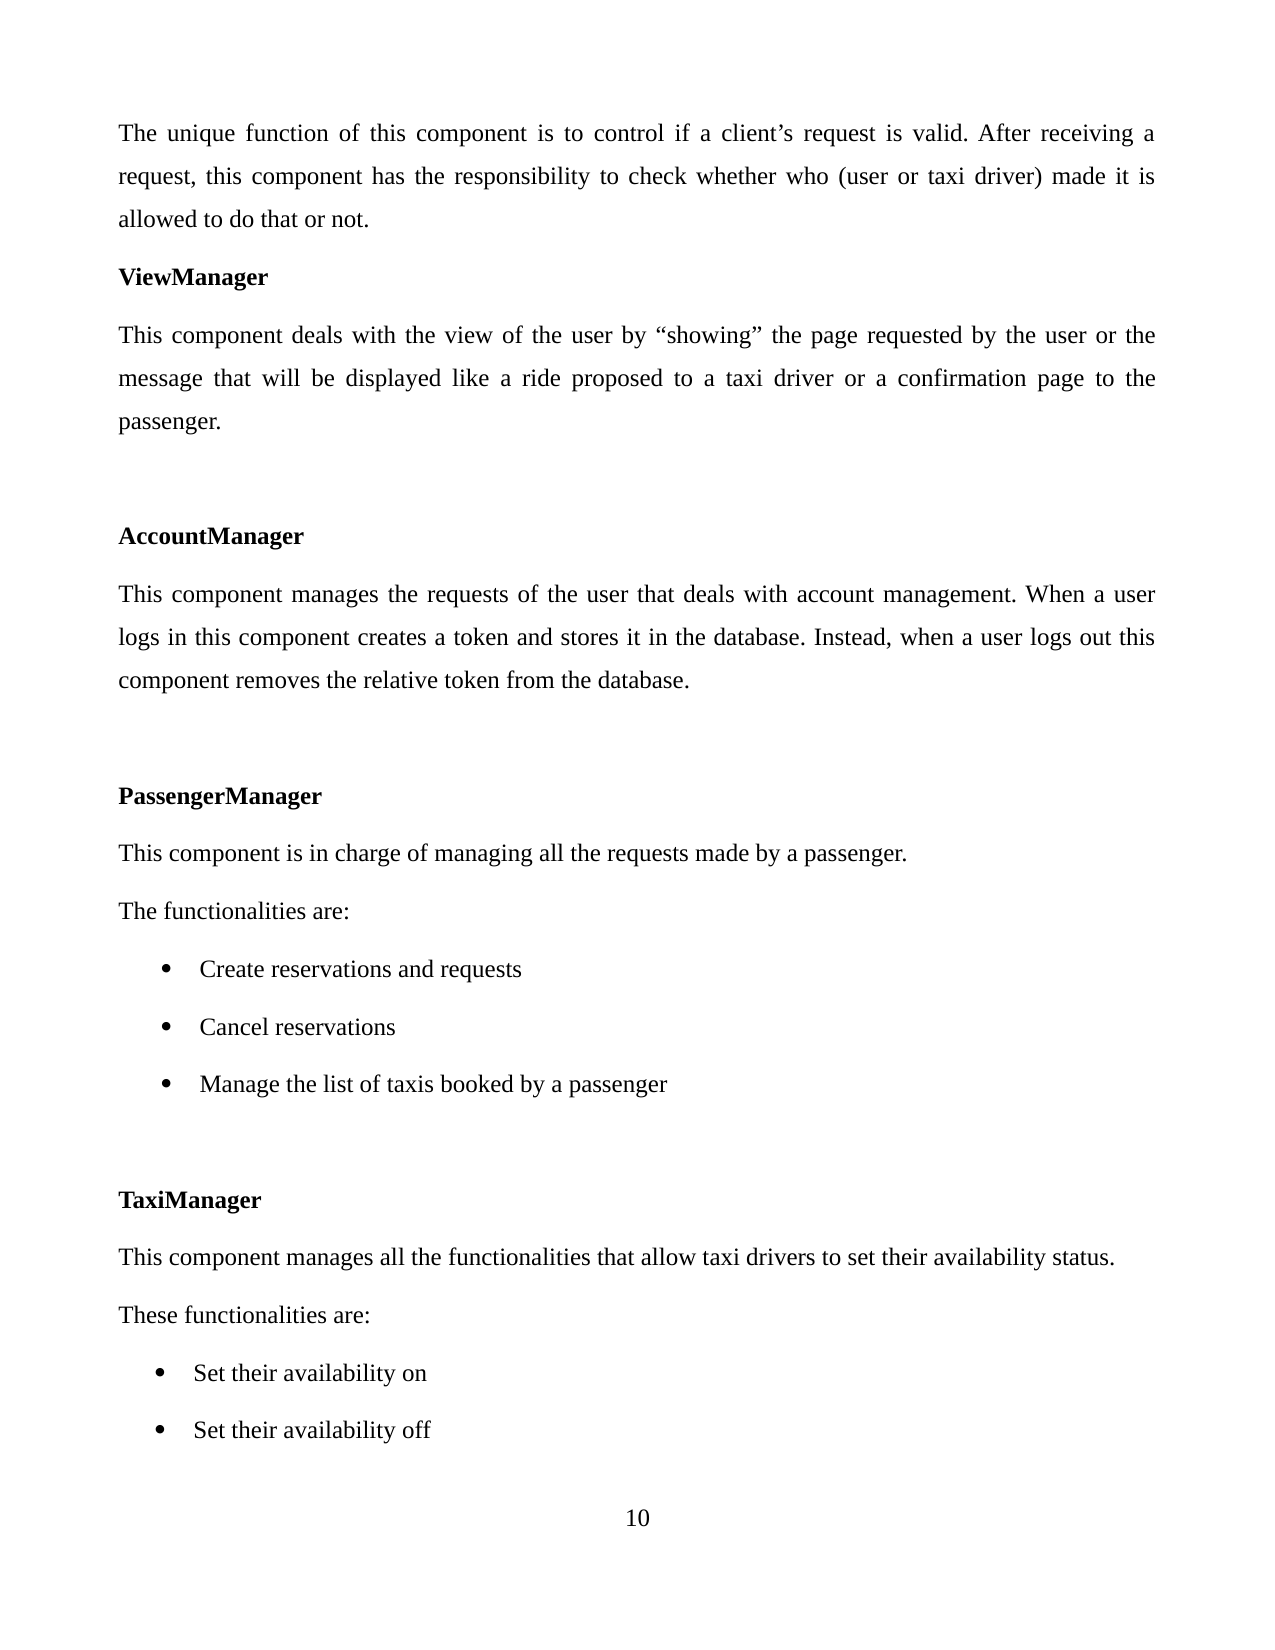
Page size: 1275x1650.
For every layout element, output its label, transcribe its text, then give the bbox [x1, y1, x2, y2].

text This component deals with the view of the user by “showing” the page requested by the user or the message that will be displayed like a ride proposed to a taxi driver or a confirmation page to the passenger. [118, 320, 1157, 435]
list Create reservations and requests [162, 954, 1157, 983]
list Manage the list of taxis booked by a passenger [162, 1069, 1157, 1098]
text PassengerManager [118, 781, 1157, 809]
text The functionalities are: [118, 896, 1157, 925]
text TaxiManager [118, 1185, 1157, 1213]
text This component manages all the functionalities that allow taxi drivers to set their availability status. [118, 1242, 1157, 1271]
list Set their availability off [156, 1416, 1157, 1444]
text These functionalities are: [118, 1300, 1157, 1329]
text AccountManager [118, 521, 1157, 550]
list Cancel reservations [162, 1012, 1157, 1040]
list Set their availability on [156, 1358, 1157, 1387]
text The unique function of this component is to control if a client’s request is valid. After receiving a request, this component has the responsibility to check whether who (user or taxi driver) made it is allowed to do that or not. [118, 118, 1157, 233]
text This component manages the requests of the user that deals with account management. When a user logs in this component creates a token and stores it in the database. Instead, when a user logs out this component removes the relative token from the database. [118, 579, 1157, 694]
text ViewManager [118, 262, 1157, 291]
text This component is in charge of managing all the requests made by a passenger. [118, 838, 1157, 867]
